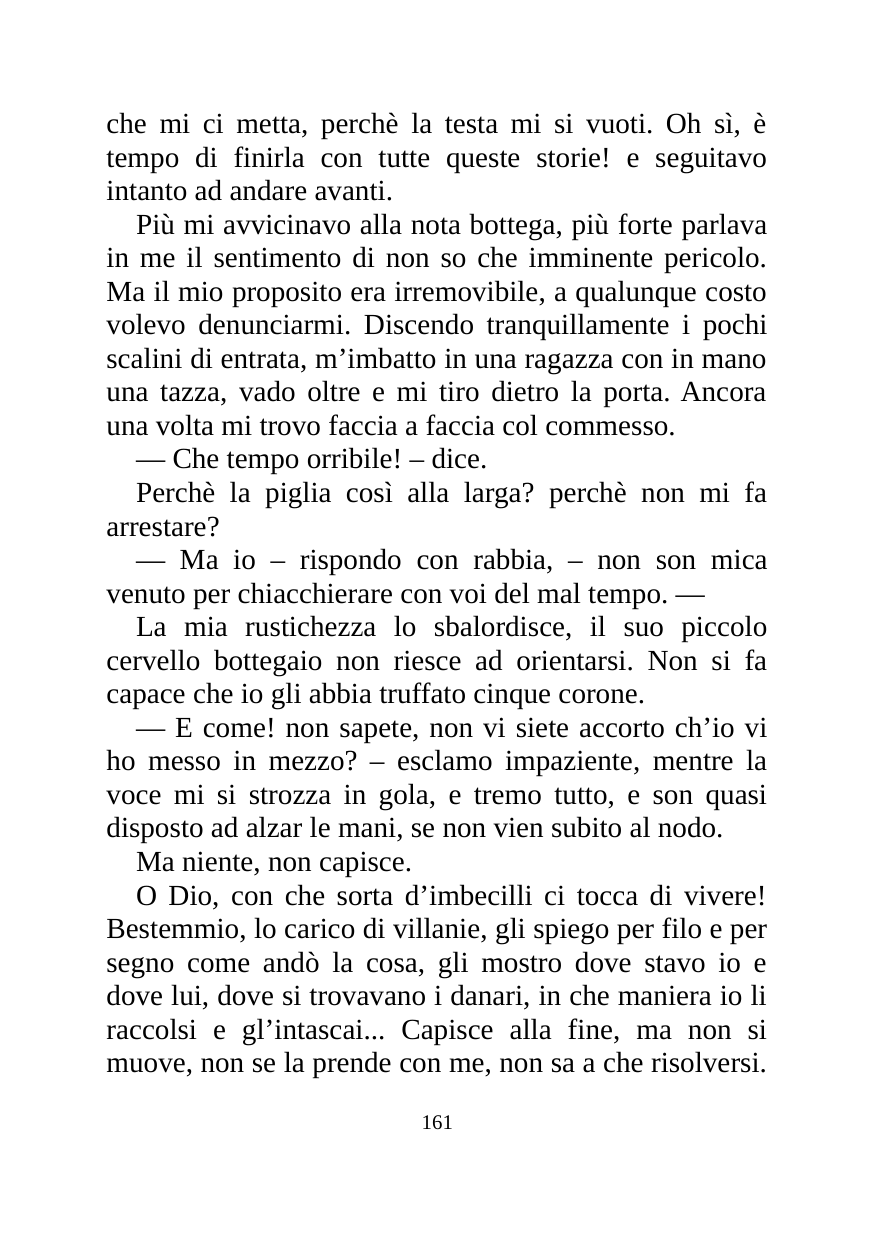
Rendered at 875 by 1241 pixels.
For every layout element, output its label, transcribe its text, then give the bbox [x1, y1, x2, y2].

text Perchè la piglia così alla larga? perchè non mi fa arrestare? [106, 475, 768, 542]
text — Che tempo orribile! – dice. [106, 442, 768, 475]
text — Ma io – rispondo con rabbia, – non son mica venuto per chiacchierare con voi del mal tempo. — [106, 542, 768, 609]
text La mia rustichezza lo sbalordisce, il suo piccolo cervello bottegaio non riesce ad orientarsi. Non si fa capace che io gli abbia truffato cinque corone. [106, 609, 768, 710]
text O Dio, con che sorta d’imbecilli ci tocca di vivere! Bestemmio, lo carico di villanie, gli spiego per filo e per segno come andò la cosa, gli mostro dove stavo io e dove lui, dove si trovavano i danari, in che maniera io li raccolsi e gl’intascai... Capisce alla fine, ma non si muove, non se la prende con me, non sa a che risolversi. [106, 878, 768, 1079]
text che mi ci metta, perchè la testa mi si vuoti. Oh sì, è tempo di finirla con tutte queste storie! e seguitavo intanto ad andare avanti. [106, 106, 768, 207]
text — E come! non sapete, non vi siete accorto ch’io vi ho messo in mezzo? – esclamo impaziente, mentre la voce mi si strozza in gola, e tremo tutto, e son quasi disposto ad alzar le mani, se non vien subito al nodo. [106, 710, 768, 844]
text Ma niente, non capisce. [106, 844, 768, 878]
text Più mi avvicinavo alla nota bottega, più forte parlava in me il sentimento di non so che imminente pericolo. Ma il mio proposito era irremovibile, a qualunque costo volevo denunciarmi. Discendo tranquillamente i pochi scalini di entrata, m’imbatto in una ragazza con in mano una tazza, vado oltre e mi tiro dietro la porta. Ancora una volta mi trovo faccia a faccia col commesso. [106, 207, 768, 442]
